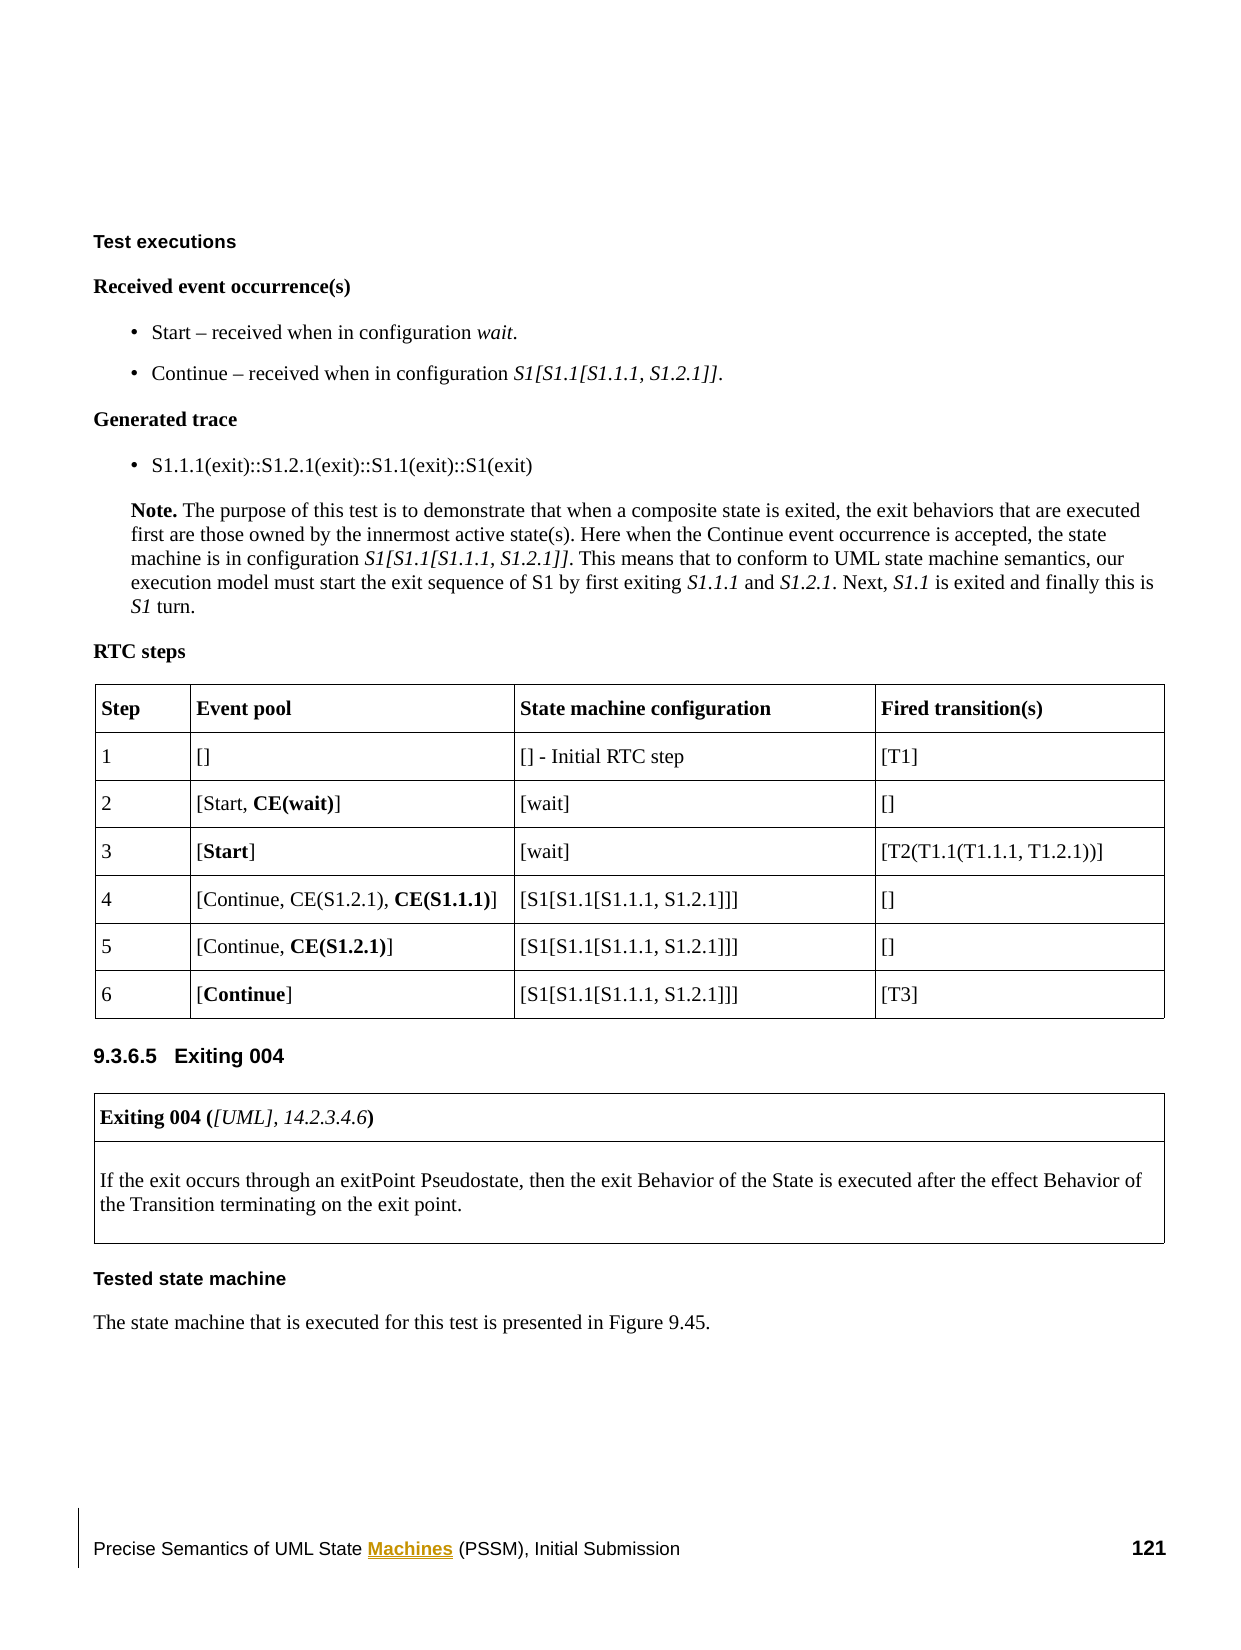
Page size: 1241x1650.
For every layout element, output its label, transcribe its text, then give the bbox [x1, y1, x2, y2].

table_cell If the exit occurs through an exitPoint Pseudostate, then the exit Behavior of the State is executed after the effect Behavior of the Transition terminating on the exit point. [95, 1142, 1164, 1243]
table_cell [S1[S1.1[S1.1.1, S1.2.1]]] [515, 924, 875, 970]
table_cell [Start] [191, 828, 514, 875]
table_cell 2 [96, 781, 190, 827]
table_cell 1 [96, 733, 190, 779]
text Received event occurrence(s) [93, 274, 1164, 298]
list S1.1.1(exit)::S1.2.1(exit)::S1.1(exit)::S1(exit) [131, 452, 1164, 477]
table_cell [S1[S1.1[S1.1.1, S1.2.1]]] [515, 876, 875, 923]
table_cell [] - Initial RTC step [515, 733, 875, 779]
table_cell [Continue] [191, 971, 514, 1018]
list Start – received when in configuration wait. [131, 319, 1164, 344]
table_cell [] [876, 876, 1164, 923]
table_cell 6 [96, 971, 190, 1018]
table_cell [wait] [515, 828, 875, 875]
table_cell 3 [96, 828, 190, 875]
table_cell 5 [96, 924, 190, 970]
table_cell [T3] [876, 971, 1164, 1018]
table_cell [Start, CE(wait)] [191, 781, 514, 827]
table_cell 4 [96, 876, 190, 923]
table_header Exiting 004 ([UML], 14.2.3.4.6) [95, 1094, 1164, 1141]
table_header State machine configuration [515, 685, 875, 732]
text Note. The purpose of this test is to demonstrate that when a composite state is exited, the exit behaviors that are executed first are those owned by the innermost active state(s). Here when the Continue event occurrence is accepted, the state machine is in configuration S1[S1.1[S1.1.1, S1.2.1]]. This means that to conform to UML state machine semantics, our execution model must start the exit sequence of S1 by first exiting S1.1.1 and S1.2.1. Next, S1.1 is exited and finally this is S1 turn. [131, 498, 1164, 618]
list Continue – received when in configuration S1[S1.1[S1.1.1, S1.2.1]]. [131, 360, 1164, 385]
table_cell [wait] [515, 781, 875, 827]
subtitle Exiting 004 [93, 1043, 1164, 1068]
table_header Fired transition(s) [876, 685, 1164, 732]
table_cell [T1] [876, 733, 1164, 779]
table_cell [T2(T1.1(T1.1.1, T1.2.1))] [876, 828, 1164, 875]
list The state machine that is executed for this test is presented in Figure 9.45. [93, 1310, 1164, 1334]
text RTC steps [93, 639, 1164, 663]
table_header Step [96, 685, 190, 732]
table_cell [Continue, CE(S1.2.1), CE(S1.1.1)] [191, 876, 514, 923]
table_cell [S1[S1.1[S1.1.1, S1.2.1]]] [515, 971, 875, 1018]
table_cell [Continue, CE(S1.2.1)] [191, 924, 514, 970]
table_cell [] [876, 781, 1164, 827]
table_header Event pool [191, 685, 514, 732]
text Generated trace [93, 406, 1164, 431]
subtitle Test executions [93, 231, 1164, 253]
table_cell [] [191, 733, 514, 779]
subtitle Tested state machine [93, 1268, 1164, 1289]
table_cell [] [876, 924, 1164, 970]
